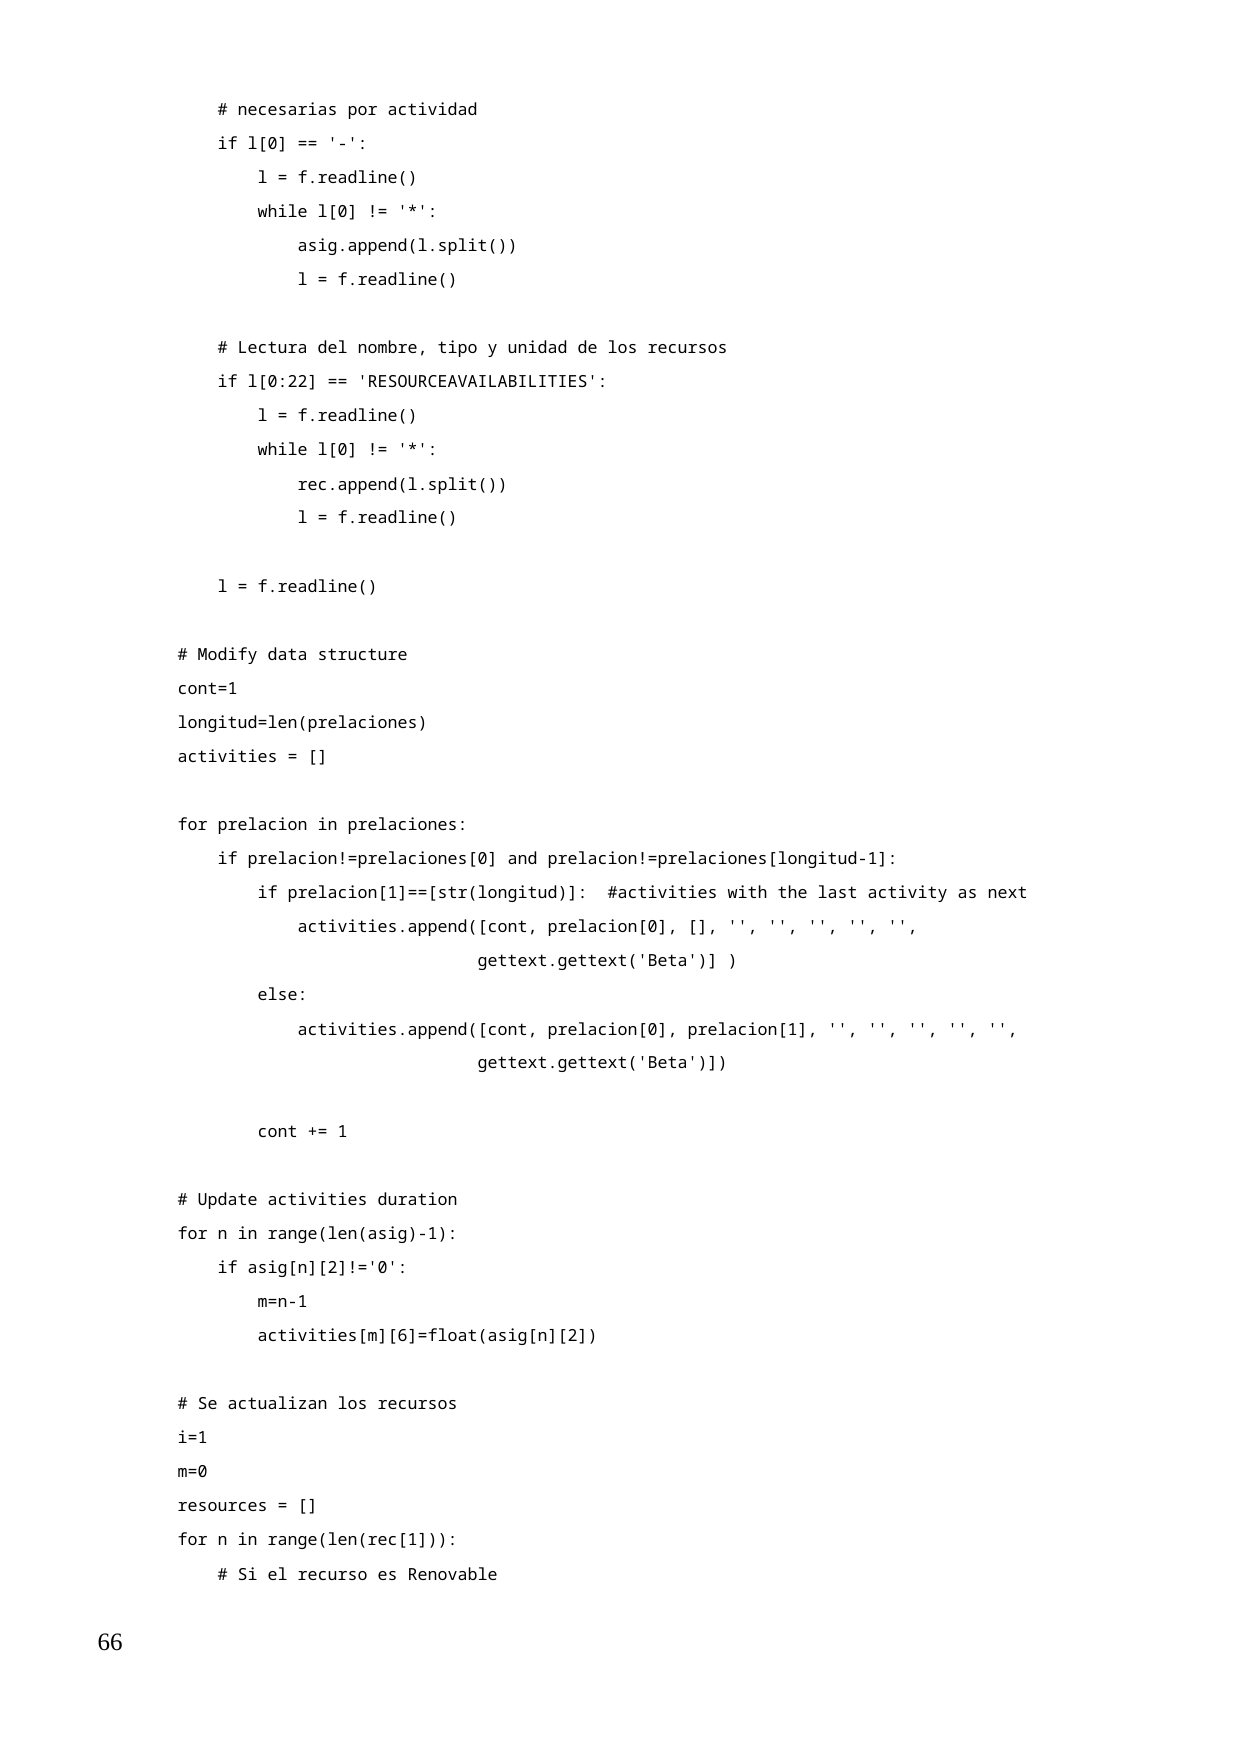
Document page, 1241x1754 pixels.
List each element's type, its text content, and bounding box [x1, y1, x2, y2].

text resources = [] [97, 1494, 1113, 1517]
text # Si el recurso es Renovable [97, 1562, 1113, 1585]
text for n in range(len(asig)-1): [97, 1221, 1113, 1244]
text l = f.readline() [97, 268, 1113, 290]
text if prelacion!=prelaciones[0] and prelacion!=prelaciones[longitud-1]: [97, 847, 1113, 869]
text else: [97, 983, 1113, 1006]
text rec.append(l.split()) [97, 472, 1113, 495]
text longitud=len(prelaciones) [97, 711, 1113, 733]
text cont=1 [97, 676, 1113, 699]
text l = f.readline() [97, 404, 1113, 427]
text l = f.readline() [97, 506, 1113, 529]
text if prelacion[1]==[str(longitud)]: #activities with the last activity as next [97, 881, 1113, 903]
text asig.append(l.split()) [97, 234, 1113, 256]
text cont += 1 [97, 1119, 1113, 1142]
text for n in range(len(rec[1])): [97, 1528, 1113, 1551]
text if l[0:22] == 'RESOURCEAVAILABILITIES': [97, 370, 1113, 393]
text m=0 [97, 1460, 1113, 1483]
text while l[0] != '*': [97, 199, 1113, 222]
text gettext.gettext('Beta')] ) [97, 949, 1113, 972]
text # Se actualizan los recursos [97, 1392, 1113, 1414]
text if asig[n][2]!='0': [97, 1256, 1113, 1278]
text for prelacion in prelaciones: [97, 813, 1113, 835]
text i=1 [97, 1426, 1113, 1448]
text while l[0] != '*': [97, 438, 1113, 461]
text # Lectura del nombre, tipo y unidad de los recursos [97, 336, 1113, 358]
text # Modify data structure [97, 642, 1113, 665]
text activities.append([cont, prelacion[0], [], '', '', '', '', '', [97, 915, 1113, 938]
text l = f.readline() [97, 166, 1113, 188]
text l = f.readline() [97, 574, 1113, 597]
text m=n-1 [97, 1289, 1113, 1312]
text activities.append([cont, prelacion[0], prelacion[1], '', '', '', '', '', [97, 1017, 1113, 1040]
text # Update activities duration [97, 1187, 1113, 1210]
text activities[m][6]=float(asig[n][2]) [97, 1324, 1113, 1346]
text # necesarias por actividad [97, 97, 1113, 120]
text gettext.gettext('Beta')]) [97, 1051, 1113, 1074]
text activities = [] [97, 744, 1113, 767]
text if l[0] == '-': [97, 131, 1113, 154]
